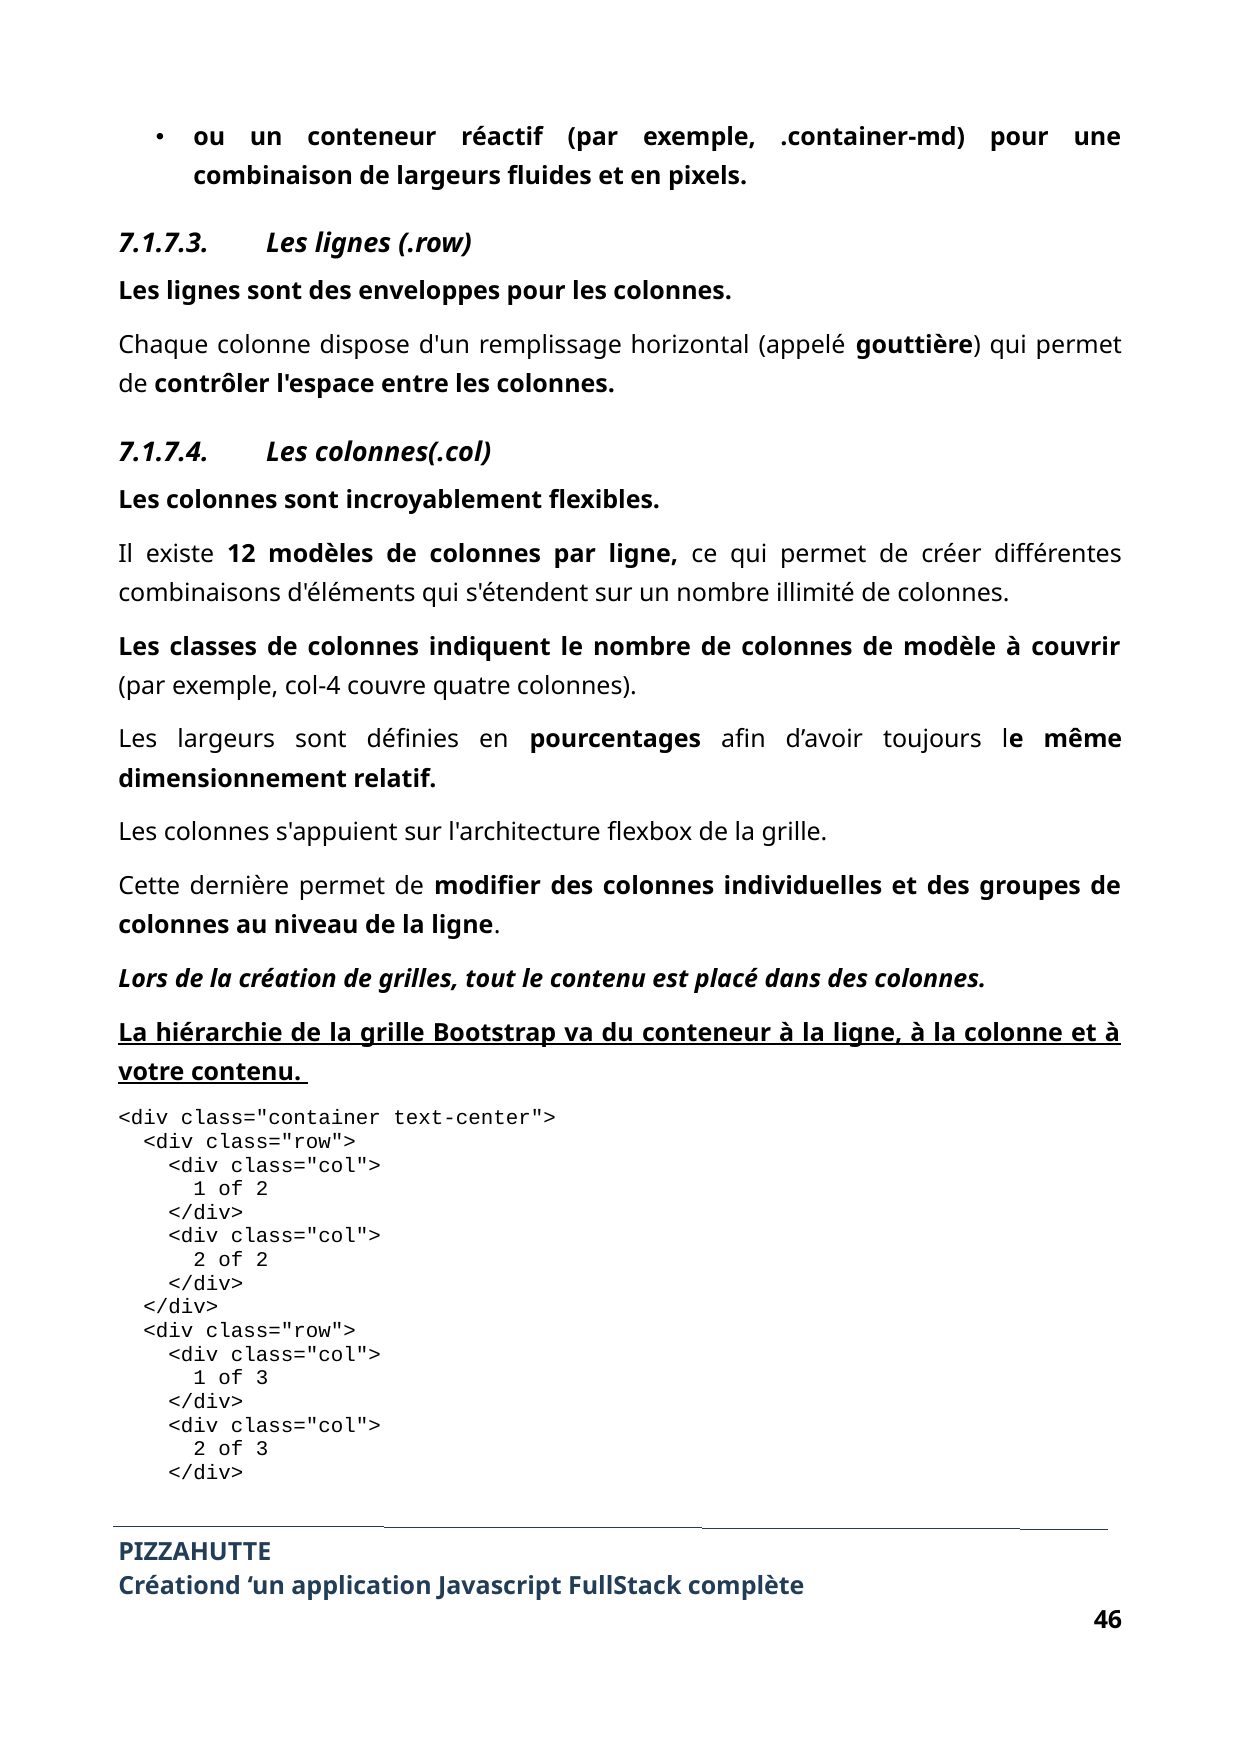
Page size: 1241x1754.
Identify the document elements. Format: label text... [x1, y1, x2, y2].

text <div class="col"> [118, 1226, 1122, 1249]
text </div> [118, 1296, 1122, 1320]
text </div> [118, 1202, 1122, 1226]
text 2 of 2 [118, 1249, 1122, 1273]
text La hiérarchie de la grille Bootstrap va du conteneur à la ligne, à la colonne et à votre contenu. [118, 1014, 1122, 1088]
text Lors de la création de grilles, tout le contenu est placé dans des colonnes. [118, 961, 1122, 995]
text 1 of 3 [118, 1367, 1122, 1391]
text Les colonnes s'appuient sur l'architecture flexbox de la grille. [118, 814, 1122, 848]
list ou un conteneur réactif (par exemple, .container-md) pour une combinaison de largeurs fluides et en pixels. [156, 118, 1122, 191]
subtitle Les lignes (.row) [118, 223, 1122, 260]
text Les classes de colonnes indiquent le nombre de colonnes de modèle à couvrir (par exemple, col-4 couvre quatre colonnes). [118, 628, 1122, 701]
text Il existe 12 modèles de colonnes par ligne, ce qui permet de créer différentes combinaisons d'éléments qui s'étendent sur un nombre illimité de colonnes. [118, 535, 1122, 608]
text 1 of 2 [118, 1178, 1122, 1202]
text Cette dernière permet de modifier des colonnes individuelles et des groupes de colonnes au niveau de la ligne. [118, 868, 1122, 941]
text Les colonnes sont incroyablement flexibles. [118, 481, 1122, 516]
text Les largeurs sont définies en pourcentages afin d’avoir toujours le même dimensionnement relatif. [118, 721, 1122, 794]
text <div class="row"> [118, 1131, 1122, 1154]
subtitle Les colonnes(.col) [118, 432, 1122, 469]
text <div class="row"> [118, 1320, 1122, 1344]
text <div class="col"> [118, 1344, 1122, 1367]
text Chaque colonne dispose d'un remplissage horizontal (appelé gouttière) qui permet de contrôler l'espace entre les colonnes. [118, 327, 1122, 400]
text </div> [118, 1391, 1122, 1415]
text </div> [118, 1273, 1122, 1296]
text <div class="container text-center"> [118, 1107, 1122, 1131]
text <div class="col"> [118, 1154, 1122, 1178]
text 2 of 3 [118, 1438, 1122, 1462]
text </div> [118, 1462, 1122, 1486]
text <div class="col"> [118, 1415, 1122, 1438]
text Les lignes sont des enveloppes pour les colonnes. [118, 273, 1122, 307]
